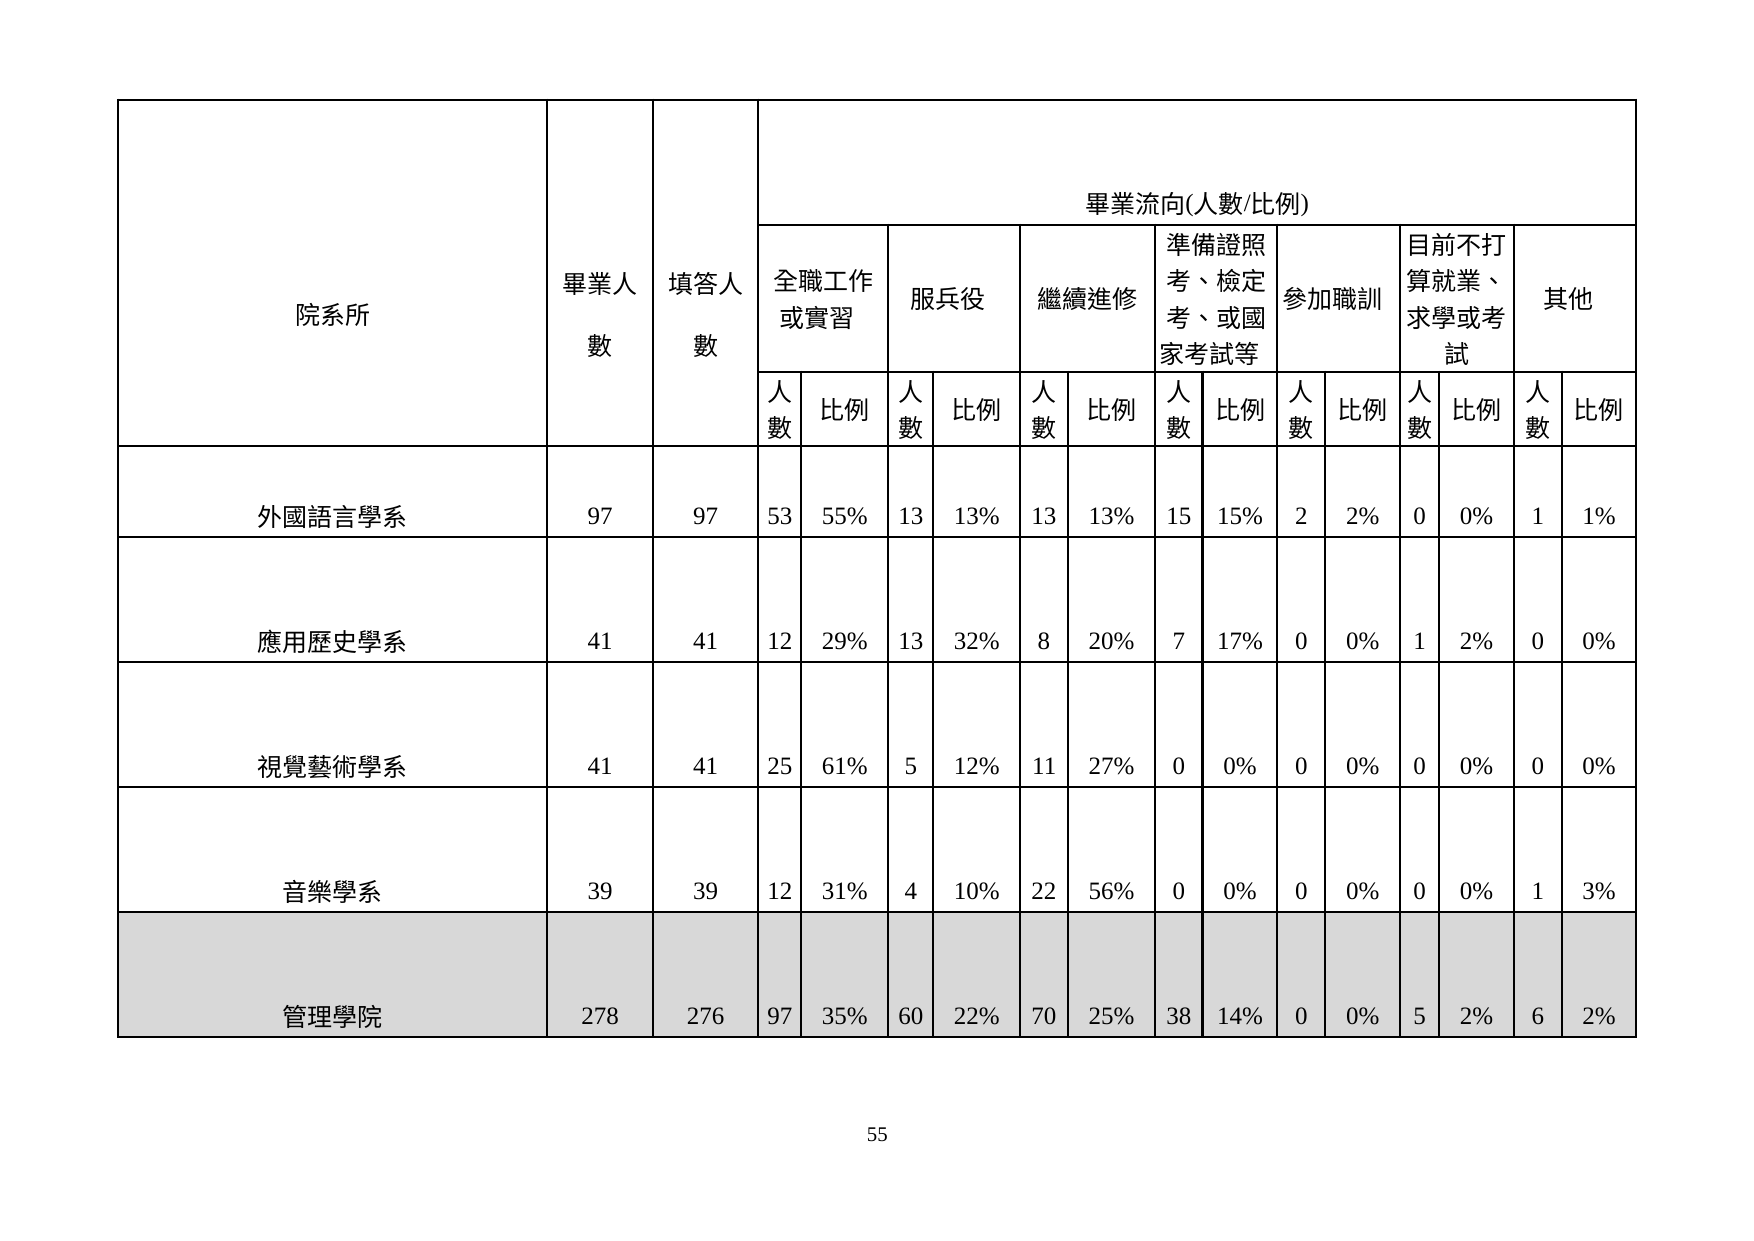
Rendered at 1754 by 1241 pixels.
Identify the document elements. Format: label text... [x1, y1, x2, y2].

table_cell 38 [1156, 913, 1201, 1036]
table_cell 13 [889, 447, 932, 536]
table_cell 0 [1278, 538, 1324, 661]
table_cell 13 [889, 538, 932, 661]
table_cell 25% [1069, 913, 1154, 1036]
table_cell 13% [1069, 447, 1154, 536]
table_cell 0% [1563, 663, 1635, 786]
table_cell 41 [654, 538, 757, 661]
table_cell 0 [1401, 663, 1438, 786]
table_cell 11 [1021, 663, 1067, 786]
table_cell 人數 [1401, 373, 1438, 445]
table_cell 8 [1021, 538, 1067, 661]
table_cell 2% [1563, 913, 1635, 1036]
table_cell 比例 [1204, 373, 1276, 445]
table_cell 61% [802, 663, 887, 786]
table_cell 0 [1515, 538, 1561, 661]
table_cell 0% [1440, 788, 1513, 911]
table_cell 276 [654, 913, 757, 1036]
table_cell 0% [1326, 538, 1399, 661]
table_cell 7 [1156, 538, 1201, 661]
table_cell 32% [934, 538, 1019, 661]
table_cell 1 [1515, 788, 1561, 911]
table_cell 39 [548, 788, 652, 911]
table_cell 56% [1069, 788, 1154, 911]
table_cell 2% [1326, 447, 1399, 536]
table_cell 0 [1401, 447, 1438, 536]
table_cell 13% [934, 447, 1019, 536]
table_cell 人數 [1156, 373, 1201, 445]
table_cell 12 [759, 788, 800, 911]
table_cell 應用歷史學系 [119, 538, 546, 661]
table_cell 比例 [802, 373, 887, 445]
table_cell 14% [1204, 913, 1276, 1036]
table_cell 0% [1440, 663, 1513, 786]
table_cell 22% [934, 913, 1019, 1036]
table_cell 人數 [889, 373, 932, 445]
table_cell 5 [1401, 913, 1438, 1036]
table_cell 5 [889, 663, 932, 786]
table_cell 39 [654, 788, 757, 911]
table_cell 人數 [1278, 373, 1324, 445]
table_cell 29% [802, 538, 887, 661]
table_cell 0 [1278, 663, 1324, 786]
table_cell 準備證照考、檢定考、或國家考試等 [1156, 226, 1276, 371]
table_cell 60 [889, 913, 932, 1036]
table_cell 15% [1204, 447, 1276, 536]
table_cell 1 [1515, 447, 1561, 536]
table_cell 0% [1204, 788, 1276, 911]
table_cell 25 [759, 663, 800, 786]
table_cell 比例 [934, 373, 1019, 445]
table_cell 0 [1401, 788, 1438, 911]
table_cell 1% [1563, 447, 1635, 536]
table_cell 0% [1326, 788, 1399, 911]
table_cell 0 [1278, 913, 1324, 1036]
table_cell 0 [1515, 663, 1561, 786]
table_cell 27% [1069, 663, 1154, 786]
table_cell 管理學院 [119, 913, 546, 1036]
table_cell 3% [1563, 788, 1635, 911]
table_cell 70 [1021, 913, 1067, 1036]
table_cell 41 [654, 663, 757, 786]
table_cell 比例 [1069, 373, 1154, 445]
table_cell 0 [1278, 788, 1324, 911]
table_cell 97 [654, 447, 757, 536]
table_cell 13 [1021, 447, 1067, 536]
table_cell 17% [1204, 538, 1276, 661]
table_cell 12% [934, 663, 1019, 786]
table_cell 1 [1401, 538, 1438, 661]
table_cell 4 [889, 788, 932, 911]
table_header 畢業流向(人數/比例) [759, 101, 1635, 223]
table_cell 10% [934, 788, 1019, 911]
table_cell 31% [802, 788, 887, 911]
table_cell 0% [1440, 447, 1513, 536]
table_cell 2% [1440, 538, 1513, 661]
table_cell 0% [1326, 913, 1399, 1036]
table_cell 41 [548, 663, 652, 786]
table_header 填答人數 [654, 101, 757, 445]
table_cell 目前不打算就業、求學或考試 [1401, 226, 1513, 371]
table_cell 278 [548, 913, 652, 1036]
table_cell 人數 [1515, 373, 1561, 445]
table_cell 參加職訓 [1278, 226, 1399, 371]
table_cell 0% [1326, 663, 1399, 786]
table_cell 97 [759, 913, 800, 1036]
table_cell 41 [548, 538, 652, 661]
table_cell 0% [1563, 538, 1635, 661]
table_cell 0% [1204, 663, 1276, 786]
table_cell 視覺藝術學系 [119, 663, 546, 786]
table_cell 全職工作或實習 [759, 226, 887, 371]
table_cell 音樂學系 [119, 788, 546, 911]
table_cell 2% [1440, 913, 1513, 1036]
table_cell 97 [548, 447, 652, 536]
table_cell 其他 [1515, 226, 1635, 371]
table_cell 繼續進修 [1021, 226, 1154, 371]
table_cell 53 [759, 447, 800, 536]
table_cell 20% [1069, 538, 1154, 661]
table_cell 15 [1156, 447, 1201, 536]
table_cell 2 [1278, 447, 1324, 536]
table_cell 12 [759, 538, 800, 661]
table_cell 0 [1156, 663, 1201, 786]
table_header 畢業人數 [548, 101, 652, 445]
table_cell 服兵役 [889, 226, 1019, 371]
table_cell 比例 [1563, 373, 1635, 445]
table_cell 0 [1156, 788, 1201, 911]
table_cell 外國語言學系 [119, 447, 546, 536]
table_header 院系所 [119, 101, 546, 445]
table_cell 人數 [759, 373, 800, 445]
table_cell 人數 [1021, 373, 1067, 445]
table_cell 55% [802, 447, 887, 536]
table_cell 比例 [1440, 373, 1513, 445]
table_cell 22 [1021, 788, 1067, 911]
table_cell 比例 [1326, 373, 1399, 445]
table_cell 35% [802, 913, 887, 1036]
table_cell 6 [1515, 913, 1561, 1036]
